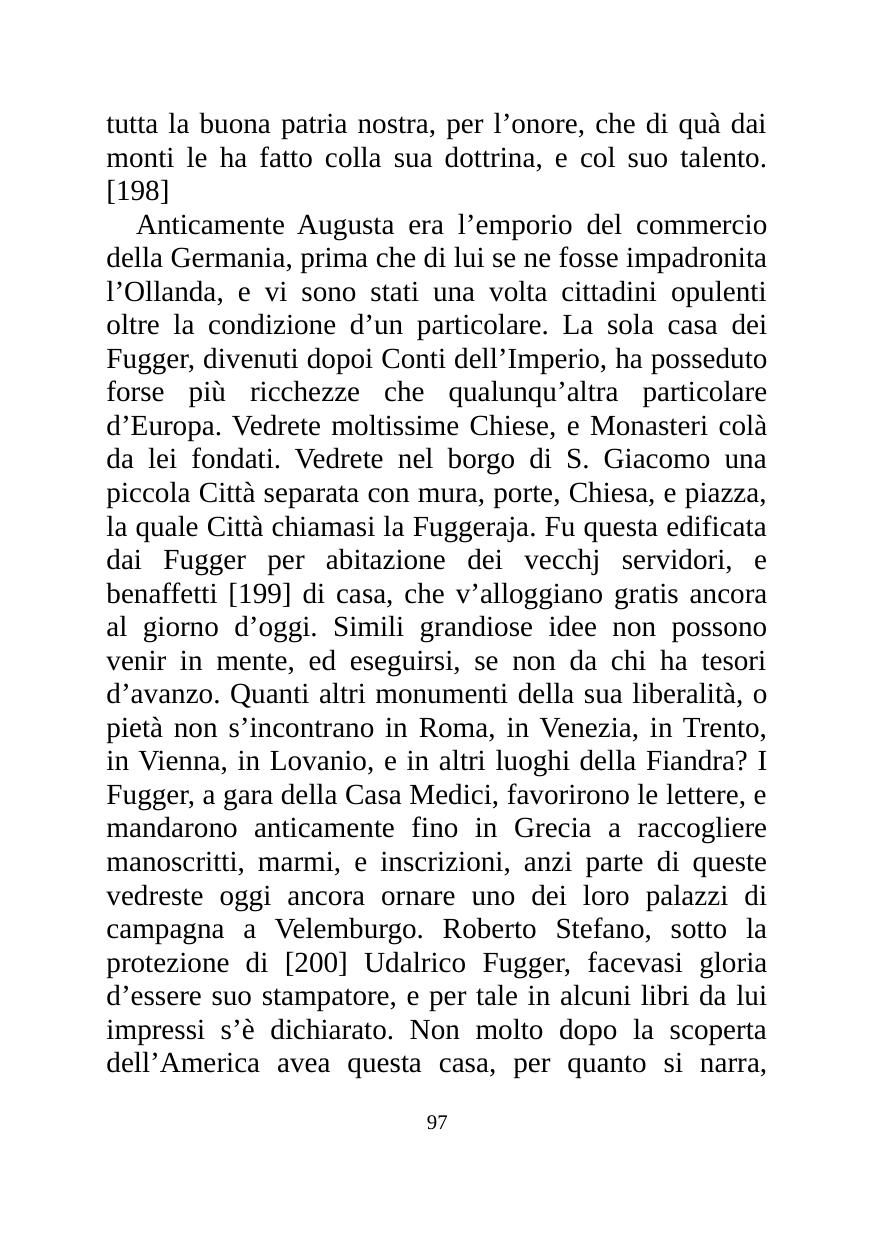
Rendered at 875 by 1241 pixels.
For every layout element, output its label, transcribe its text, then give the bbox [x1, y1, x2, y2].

text Anticamente Augusta era l’emporio del commercio della Germania, prima che di lui se ne fosse impadronita lʼOllanda, e vi sono stati una volta cittadini opulenti oltre la condizione dʼun particolare. La sola casa dei Fugger, divenuti dopoi Conti dellʼImperio, ha posseduto forse più ricchezze che qualunquʼaltra particolare dʼEuropa. Vedrete moltissime Chiese, e Monasteri colà da lei fondati. Vedrete nel borgo di S. Giacomo una piccola Città separata con mura, porte, Chiesa, e piazza, la quale Città chiamasi la Fuggeraja. Fu questa edificata dai Fugger per abitazione dei vecchj servidori, e benaffetti [199] di casa, che v’alloggiano gratis ancora al giorno dʼoggi. Simili grandiose idee non possono venir in mente, ed eseguirsi, se non da chi ha tesori dʼavanzo. Quanti altri monumenti della sua liberalità, o pietà non s’incontrano in Roma, in Venezia, in Trento, in Vienna, in Lovanio, e in altri luoghi della Fiandra? I Fugger, a gara della Casa Medici, favorirono le lettere, e mandarono anticamente fino in Grecia a raccogliere manoscritti, marmi, e inscrizioni, anzi parte di queste vedreste oggi ancora ornare uno dei loro palazzi di campagna a Velemburgo. Roberto Stefano, sotto la protezione di [200] Udalrico Fugger, facevasi gloria dʼessere suo stampatore, e per tale in alcuni libri da lui impressi sʼè dichiarato. Non molto dopo la scoperta dellʼAmerica avea questa casa, per quanto si narra, [106, 207, 768, 1079]
text tutta la buona patria nostra, per lʼonore, che di quà dai monti le ha fatto colla sua dottrina, e col suo talento. [198] [106, 106, 768, 207]
